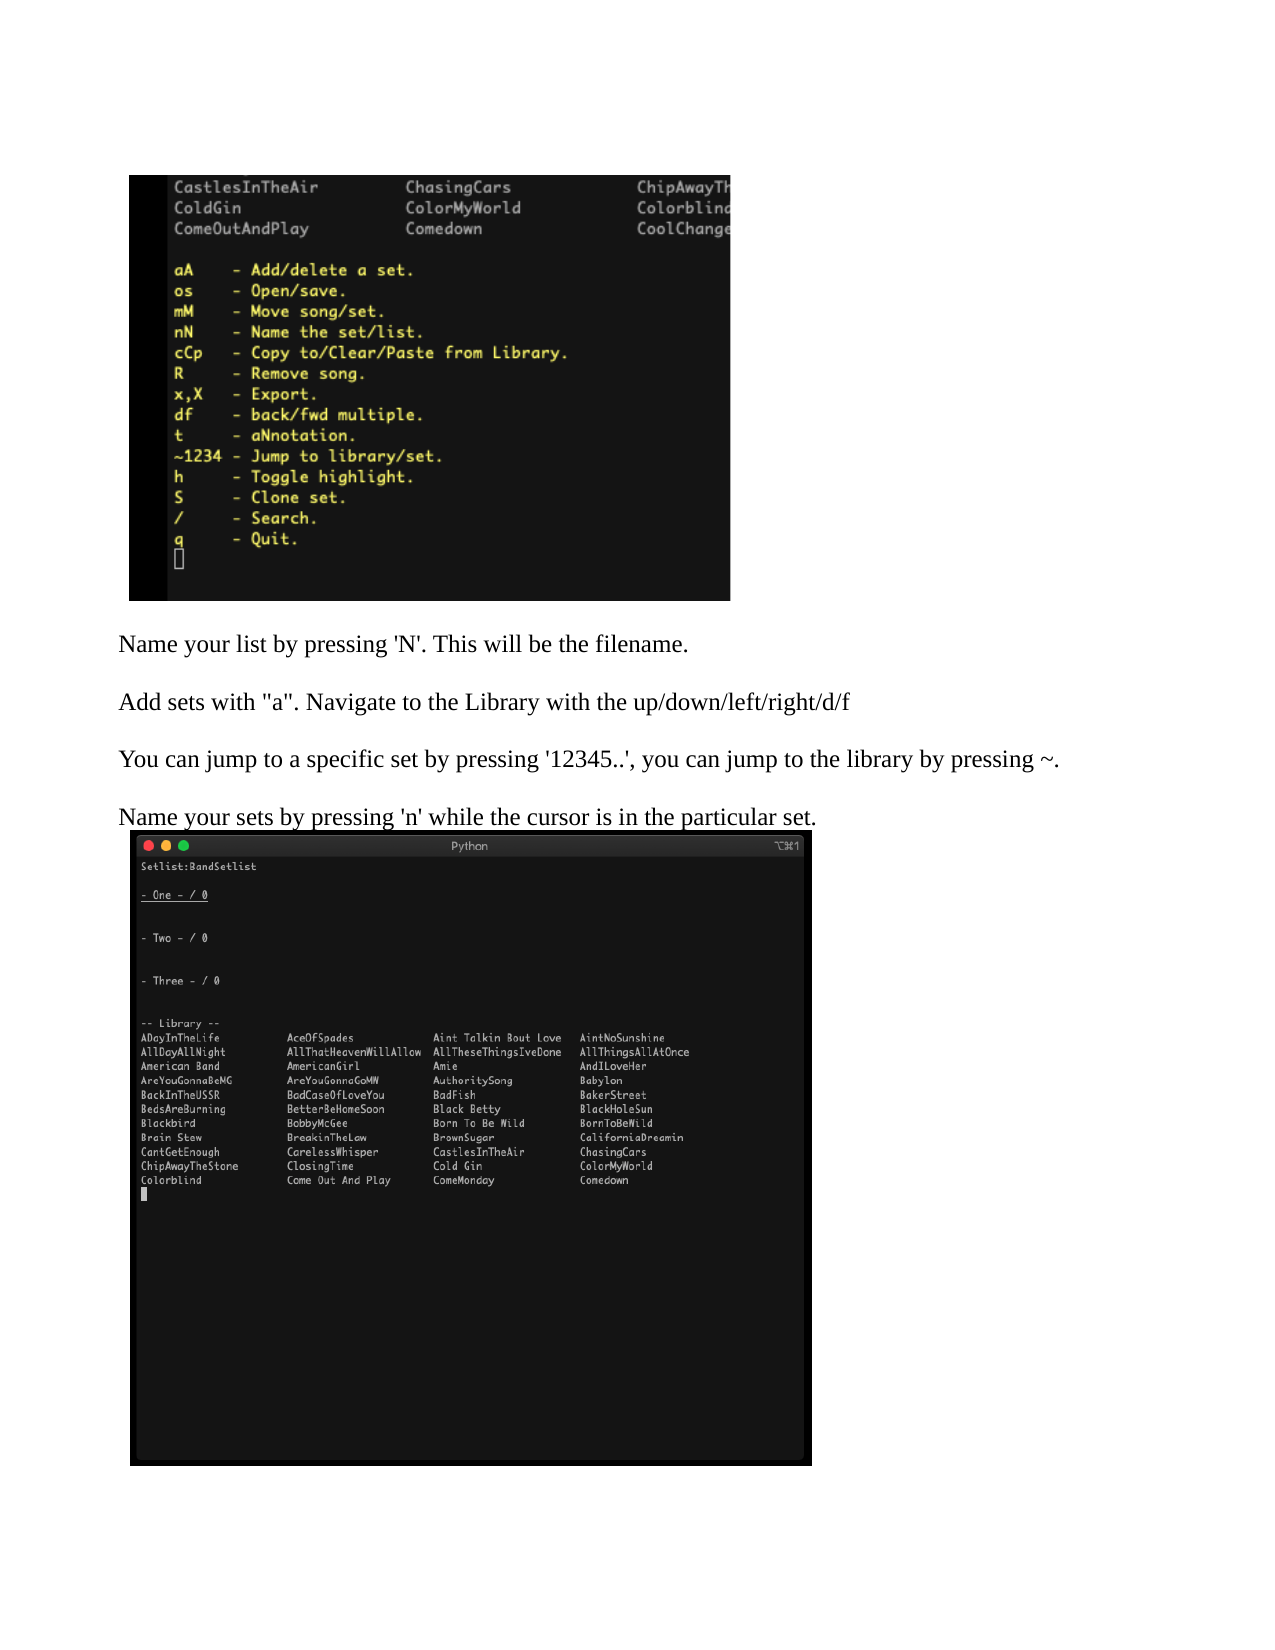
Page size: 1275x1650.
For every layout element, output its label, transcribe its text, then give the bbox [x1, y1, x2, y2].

picture [129, 175, 731, 601]
picture [130, 830, 812, 1466]
text You can jump to a specific set by pressing '12345..', you can jump to the library by pressing ~. [118, 744, 1157, 773]
text Add sets with "a". Navigate to the Library with the up/down/left/right/d/f [118, 687, 1157, 716]
text Name your list by pressing 'N'. This will be the filename. [118, 629, 1157, 658]
text Name your sets by pressing 'n' while the cursor is in the particular set. [118, 802, 1157, 831]
